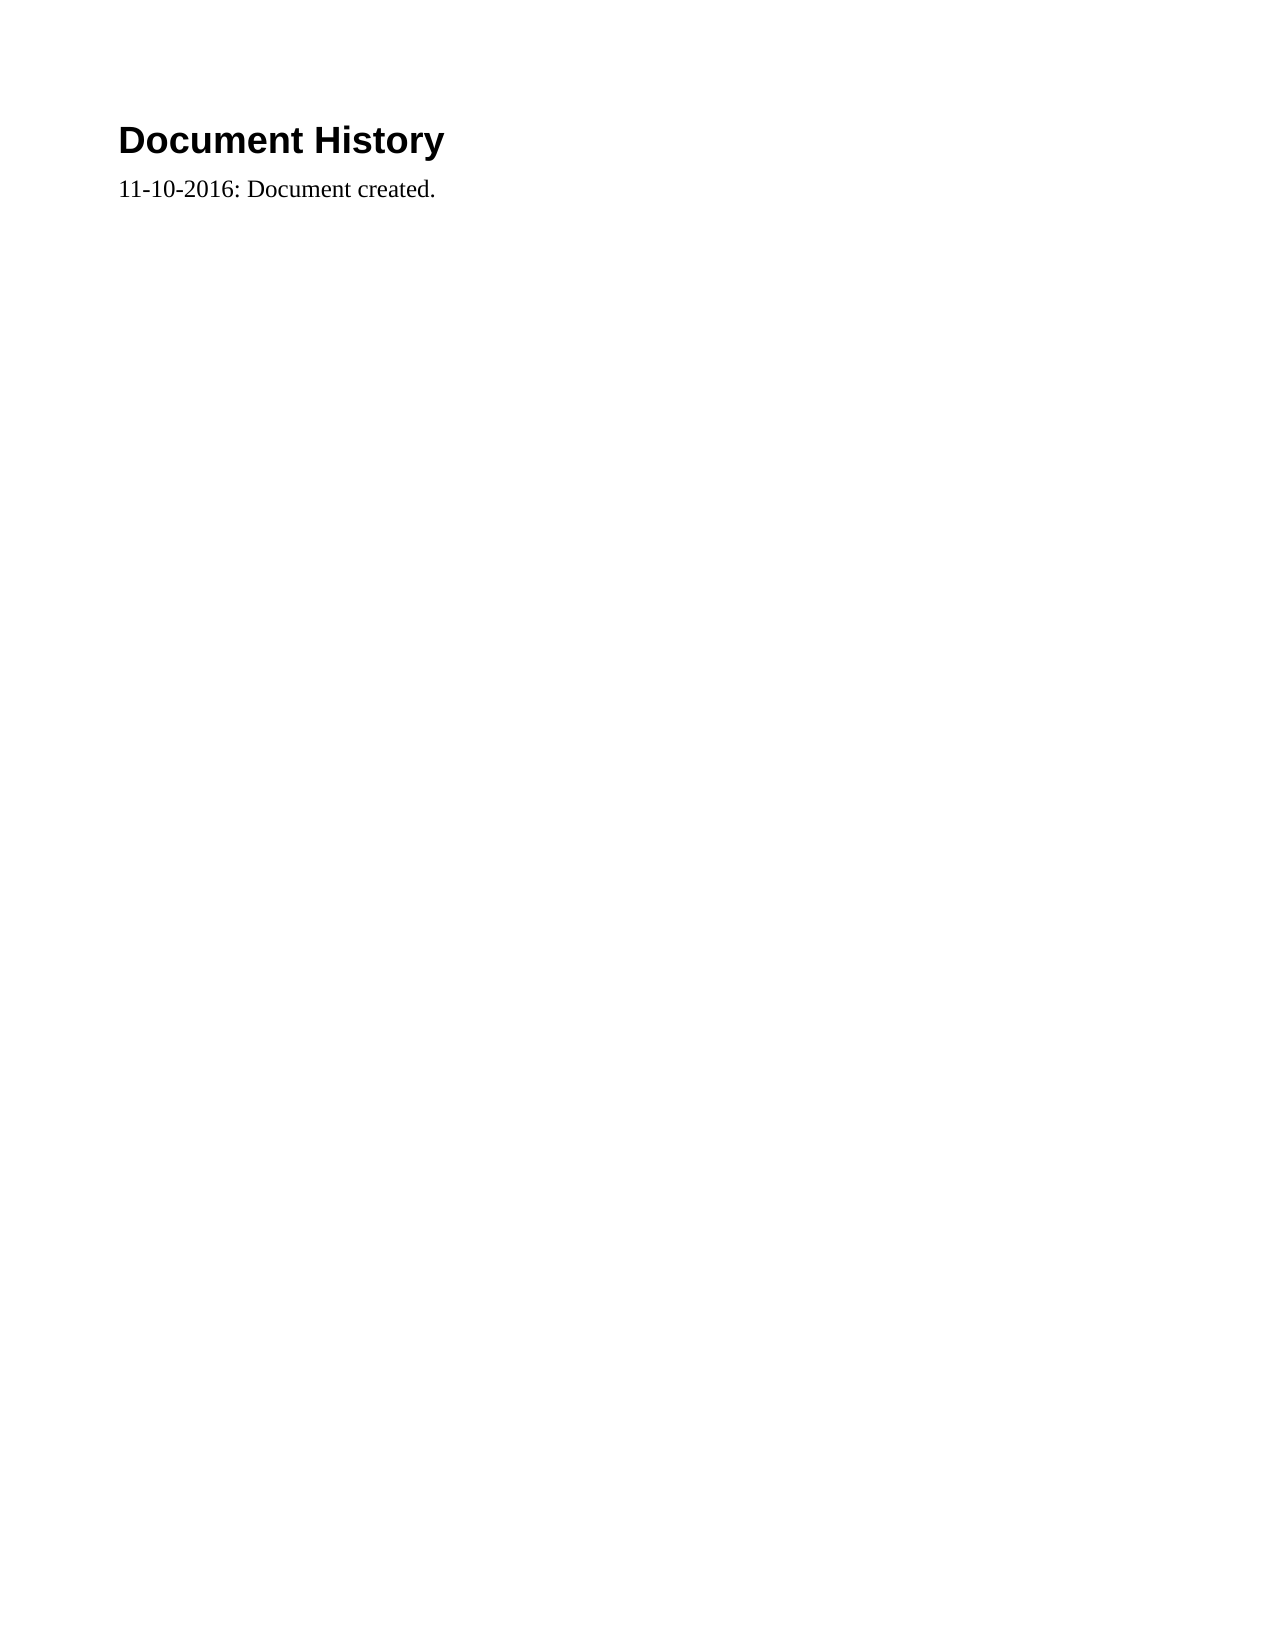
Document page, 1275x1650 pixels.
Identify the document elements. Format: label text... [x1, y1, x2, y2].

subtitle Document History [118, 118, 1157, 162]
text 11-10-2016: Document created. [118, 174, 1157, 203]
